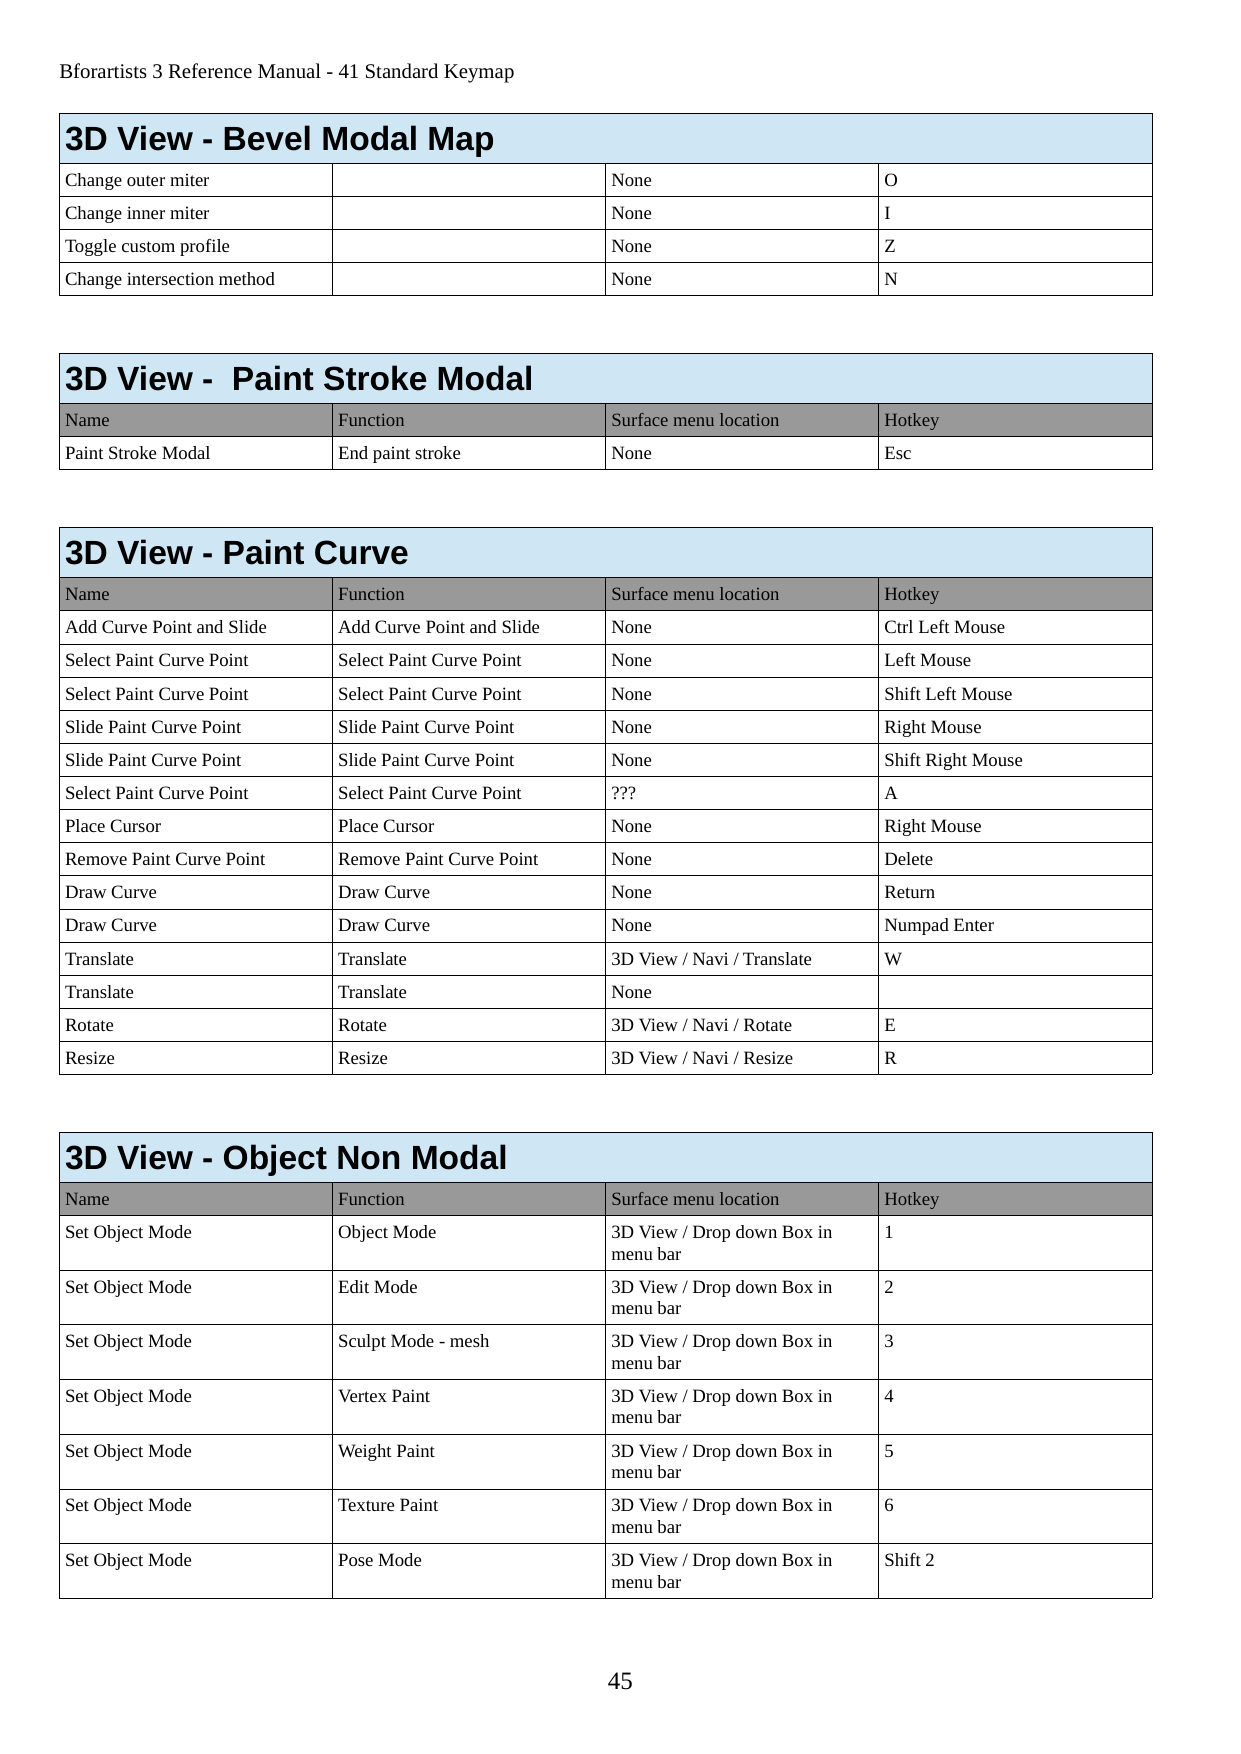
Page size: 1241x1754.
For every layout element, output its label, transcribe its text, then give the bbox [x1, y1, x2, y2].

table_cell Pose Mode [333, 1544, 605, 1598]
table_cell 5 [879, 1435, 1152, 1488]
table_cell None [606, 810, 878, 842]
table_cell Z [879, 230, 1152, 262]
table_cell Rotate [60, 1009, 332, 1041]
table_cell None [606, 678, 878, 710]
table_cell R [879, 1042, 1152, 1074]
table_header 3D View - Object Non Modal [60, 1133, 1152, 1182]
table_cell Draw Curve [60, 876, 332, 908]
table_cell Edit Mode [333, 1271, 605, 1324]
table_cell Select Paint Curve Point [333, 678, 605, 710]
table_cell Texture Paint [333, 1490, 605, 1543]
table_cell [879, 976, 1152, 1008]
table_cell Numpad Enter [879, 910, 1152, 942]
table_cell 3D View / Drop down Box in menu bar [606, 1544, 878, 1598]
table_cell Toggle custom profile [60, 230, 332, 262]
table_cell I [879, 197, 1152, 229]
table_cell None [606, 230, 878, 262]
table_cell Translate [333, 976, 605, 1008]
table_cell End paint stroke [333, 437, 605, 469]
table_cell Paint Stroke Modal [60, 437, 332, 469]
table_cell Name [60, 404, 332, 436]
table_cell None [606, 711, 878, 743]
table_cell Change inner miter [60, 197, 332, 229]
table_cell Function [333, 1183, 605, 1215]
table_header 3D View - Paint Curve [60, 528, 1152, 577]
table_cell Slide Paint Curve Point [60, 744, 332, 776]
table_cell Draw Curve [60, 910, 332, 942]
table_cell Left Mouse [879, 645, 1152, 677]
table_cell Place Cursor [333, 810, 605, 842]
table_cell Shift 2 [879, 1544, 1152, 1598]
table_cell Select Paint Curve Point [333, 777, 605, 809]
table_cell 3D View / Drop down Box in menu bar [606, 1380, 878, 1434]
table_cell 2 [879, 1271, 1152, 1324]
table_cell Resize [60, 1042, 332, 1074]
table_cell Select Paint Curve Point [333, 645, 605, 677]
table_cell Change intersection method [60, 263, 332, 295]
table_cell Slide Paint Curve Point [60, 711, 332, 743]
table_cell Right Mouse [879, 810, 1152, 842]
table_cell Translate [60, 943, 332, 975]
table_cell Right Mouse [879, 711, 1152, 743]
table_cell [333, 263, 605, 295]
table_cell None [606, 843, 878, 875]
table_cell Translate [333, 943, 605, 975]
table_cell Slide Paint Curve Point [333, 711, 605, 743]
table_cell 3D View / Drop down Box in menu bar [606, 1325, 878, 1379]
table_cell Name [60, 1183, 332, 1215]
table_cell None [606, 437, 878, 469]
table_cell None [606, 611, 878, 643]
table_cell Slide Paint Curve Point [333, 744, 605, 776]
table_header 3D View - Bevel Modal Map [60, 114, 1152, 163]
table_cell Change outer miter [60, 164, 332, 196]
table_cell Sculpt Mode - mesh [333, 1325, 605, 1379]
table_cell W [879, 943, 1152, 975]
table_cell E [879, 1009, 1152, 1041]
table_cell Place Cursor [60, 810, 332, 842]
table_cell Surface menu location [606, 578, 878, 610]
table_cell Set Object Mode [60, 1435, 332, 1488]
table_cell 1 [879, 1216, 1152, 1270]
table_cell Add Curve Point and Slide [333, 611, 605, 643]
table_cell None [606, 164, 878, 196]
table_cell N [879, 263, 1152, 295]
table_cell Set Object Mode [60, 1216, 332, 1270]
table_cell 3D View / Navi / Rotate [606, 1009, 878, 1041]
table_cell None [606, 744, 878, 776]
table_cell 3D View / Drop down Box in menu bar [606, 1490, 878, 1543]
table_cell Surface menu location [606, 404, 878, 436]
table_cell Select Paint Curve Point [60, 678, 332, 710]
table_cell O [879, 164, 1152, 196]
table_cell Set Object Mode [60, 1271, 332, 1324]
table_cell Hotkey [879, 404, 1152, 436]
table_cell Object Mode [333, 1216, 605, 1270]
table_header 3D View - Paint Stroke Modal [60, 354, 1152, 403]
table_cell 3D View / Navi / Resize [606, 1042, 878, 1074]
table_cell Resize [333, 1042, 605, 1074]
table_cell 3D View / Drop down Box in menu bar [606, 1271, 878, 1324]
table_cell ??? [606, 777, 878, 809]
table_cell Surface menu location [606, 1183, 878, 1215]
table_cell Set Object Mode [60, 1325, 332, 1379]
table_cell 3D View / Navi / Translate [606, 943, 878, 975]
table_cell Vertex Paint [333, 1380, 605, 1434]
table_cell None [606, 263, 878, 295]
table_cell Shift Left Mouse [879, 678, 1152, 710]
table_cell Rotate [333, 1009, 605, 1041]
table_cell None [606, 910, 878, 942]
table_cell Shift Right Mouse [879, 744, 1152, 776]
table_cell Remove Paint Curve Point [333, 843, 605, 875]
table_cell Return [879, 876, 1152, 908]
table_cell Select Paint Curve Point [60, 777, 332, 809]
table_cell Set Object Mode [60, 1490, 332, 1543]
table_cell 3D View / Drop down Box in menu bar [606, 1216, 878, 1270]
table_cell A [879, 777, 1152, 809]
table_cell Add Curve Point and Slide [60, 611, 332, 643]
table_cell None [606, 976, 878, 1008]
table_cell [333, 197, 605, 229]
table_cell Weight Paint [333, 1435, 605, 1488]
table_cell Set Object Mode [60, 1380, 332, 1434]
table_cell Select Paint Curve Point [60, 645, 332, 677]
table_cell None [606, 645, 878, 677]
table_cell Ctrl Left Mouse [879, 611, 1152, 643]
table_cell 3D View / Drop down Box in menu bar [606, 1435, 878, 1488]
table_cell Function [333, 578, 605, 610]
table_cell None [606, 876, 878, 908]
table_cell 6 [879, 1490, 1152, 1543]
table_cell Draw Curve [333, 876, 605, 908]
table_cell None [606, 197, 878, 229]
table_cell Delete [879, 843, 1152, 875]
table_cell [333, 230, 605, 262]
table_cell Hotkey [879, 578, 1152, 610]
table_cell Hotkey [879, 1183, 1152, 1215]
table_cell Draw Curve [333, 910, 605, 942]
table_cell 4 [879, 1380, 1152, 1434]
table_cell Function [333, 404, 605, 436]
table_cell Remove Paint Curve Point [60, 843, 332, 875]
table_cell 3 [879, 1325, 1152, 1379]
table_cell Esc [879, 437, 1152, 469]
table_cell Name [60, 578, 332, 610]
table_cell Translate [60, 976, 332, 1008]
table_cell Set Object Mode [60, 1544, 332, 1598]
table_cell [333, 164, 605, 196]
